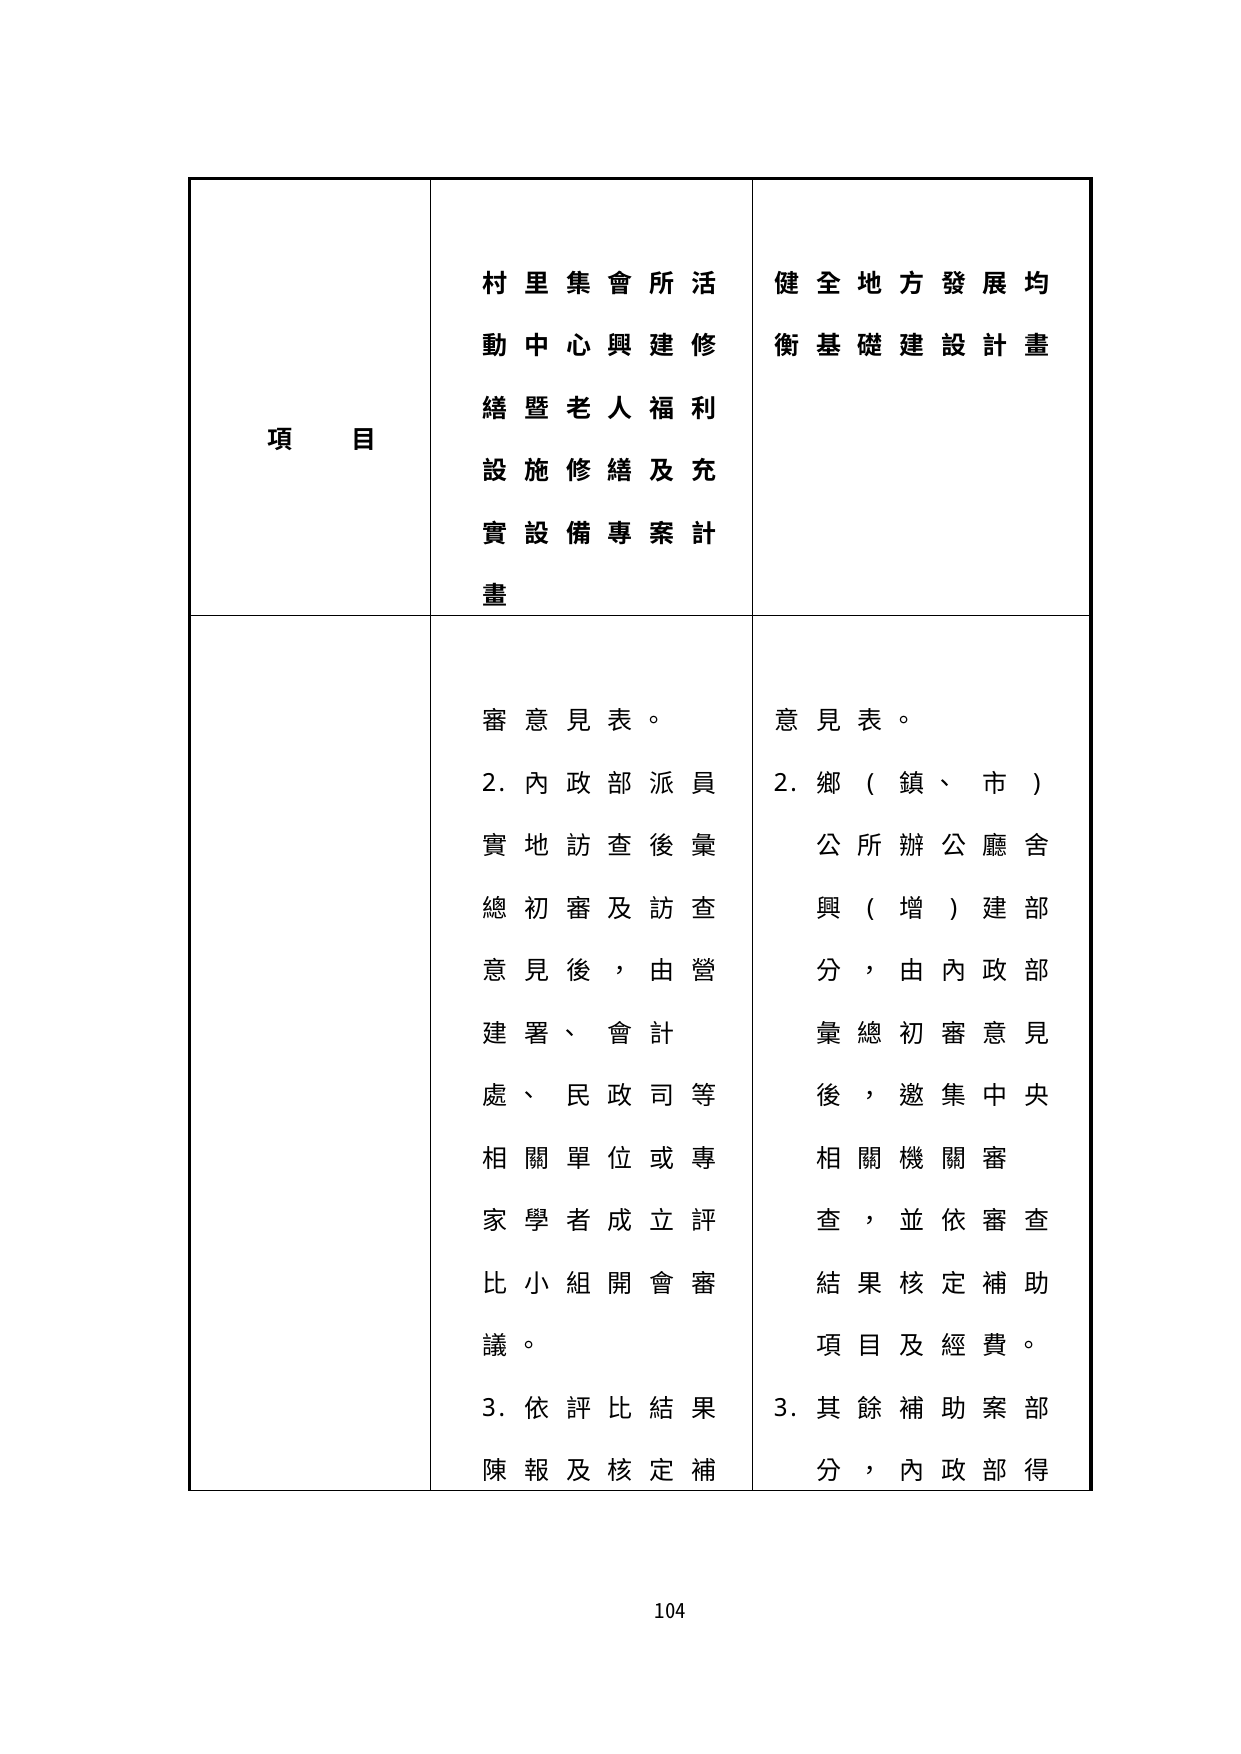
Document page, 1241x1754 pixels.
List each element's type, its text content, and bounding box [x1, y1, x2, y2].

table_cell 審意見表。 2.內政部派員實地訪查後彙總初審及訪查意見後，由營建署、會計處、民政司等相關單位或專家學者成立評比小組開會審議。 3.依評比結果陳報及核定補 [431, 616, 752, 1490]
table_cell [191, 616, 430, 1490]
table_header 村里集會所活動中心興建修繕暨老人福利設施修繕及充實設備專案計畫 [431, 180, 752, 615]
table_header 健全地方發展均衡基礎建設計畫 [753, 180, 1089, 615]
table_header 項 目 [191, 180, 430, 615]
table_cell 意見表。 2.鄉(鎮、市)公所辦公廳舍興(增)建部分，由內政部彙總初審意見後，邀集中央相關機關審查，並依審查結果核定補助項目及經費。 3.其餘補助案部分，內政部得 [753, 616, 1089, 1490]
